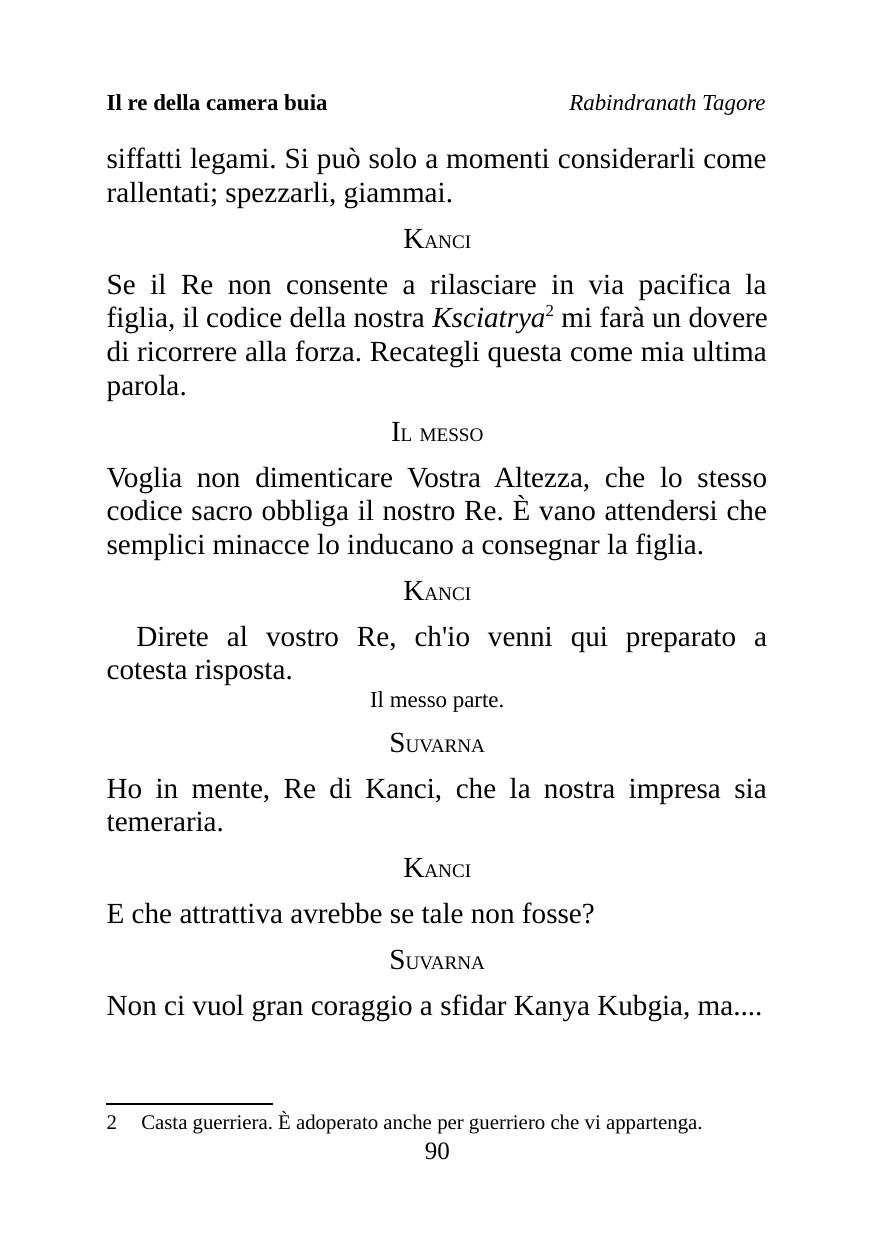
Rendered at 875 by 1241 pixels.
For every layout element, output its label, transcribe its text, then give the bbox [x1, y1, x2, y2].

text Casta guerriera. È adoperato anche per guerriero che vi appartenga. [106, 1110, 768, 1134]
text Se il Re non consente a rilasciare in via pacifica la figlia, il codice della nostra Ksciatrya mi farà un dovere di ricorrere alla forza. Recategli questa come mia ultima parola. [106, 267, 768, 401]
text E che attrattiva avrebbe se tale non fosse? [106, 896, 768, 930]
text Il messo parte. [106, 686, 768, 712]
text Kanci [106, 573, 768, 606]
text Non ci vuol gran coraggio a sfidar Kanya Kubgia, ma.... [106, 988, 768, 1022]
text Il messo [106, 414, 768, 447]
text Direte al vostro Re, ch'io venni qui preparato a cotesta risposta. [106, 619, 768, 686]
text Kanci [106, 221, 768, 254]
text siffatti legami. Si può solo a momenti considerarli come rallentati; spezzarli, giammai. [106, 141, 768, 208]
text Suvarna [106, 942, 768, 976]
text Voglia non dimenticare Vostra Altezza, che lo stesso codice sacro obbliga il nostro Re. È vano attendersi che semplici minacce lo inducano a consegnar la figlia. [106, 460, 768, 560]
text Suvarna [106, 725, 768, 758]
text Ho in mente, Re di Kanci, che la nostra impresa sia temeraria. [106, 771, 768, 838]
text Kanci [106, 850, 768, 884]
